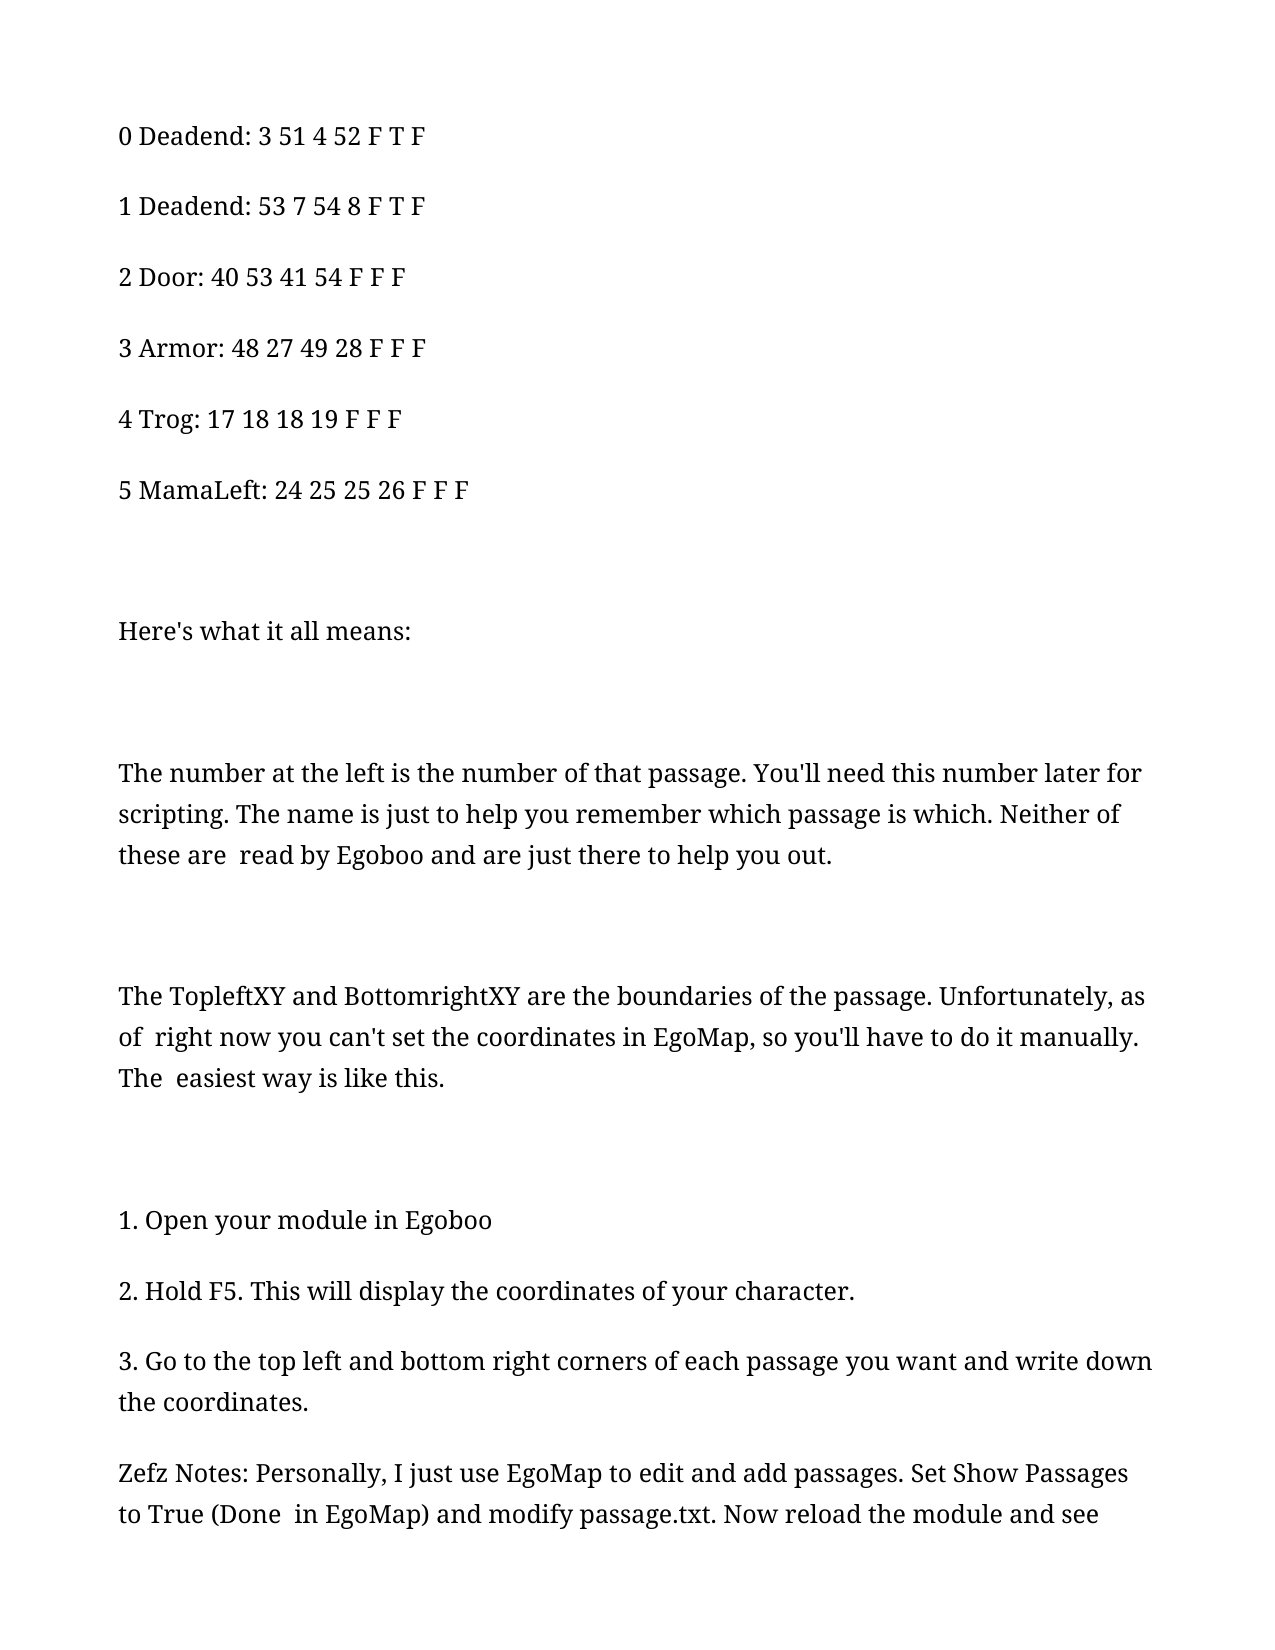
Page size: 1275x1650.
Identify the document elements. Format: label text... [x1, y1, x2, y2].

text Zefz Notes: Personally, I just use EgoMap to edit and add passages. Set Show Passages to True (Done in EgoMap) and modify passage.txt. Now reload the module and see [118, 1456, 1157, 1531]
text 3 Armor: 48 27 49 28 F F F [118, 331, 1157, 365]
text 1. Open your module in Egoboo [118, 1202, 1157, 1236]
text 0 Deadend: 3 51 4 52 F T F [118, 118, 1157, 152]
text 2. Hold F5. This will display the coordinates of your character. [118, 1273, 1157, 1307]
text 5 MamaLeft: 24 25 25 26 F F F [118, 472, 1157, 506]
text The TopleftXY and BottomrightXY are the boundaries of the passage. Unfortunately, as of right now you can't set the coordinates in EgoMap, so you'll have to do it manually. The easiest way is like this. [118, 979, 1157, 1095]
text 1 Deadend: 53 7 54 8 F T F [118, 189, 1157, 223]
text 4 Trog: 17 18 18 19 F F F [118, 401, 1157, 436]
text The number at the left is the number of that passage. You'll need this number later for scripting. The name is just to help you remember which passage is which. Neither of these are read by Egoboo and are just there to help you out. [118, 756, 1157, 871]
text 2 Door: 40 53 41 54 F F F [118, 260, 1157, 294]
text Here's what it all means: [118, 614, 1157, 648]
text 3. Go to the top left and bottom right corners of each passage you want and write down the coordinates. [118, 1344, 1157, 1419]
